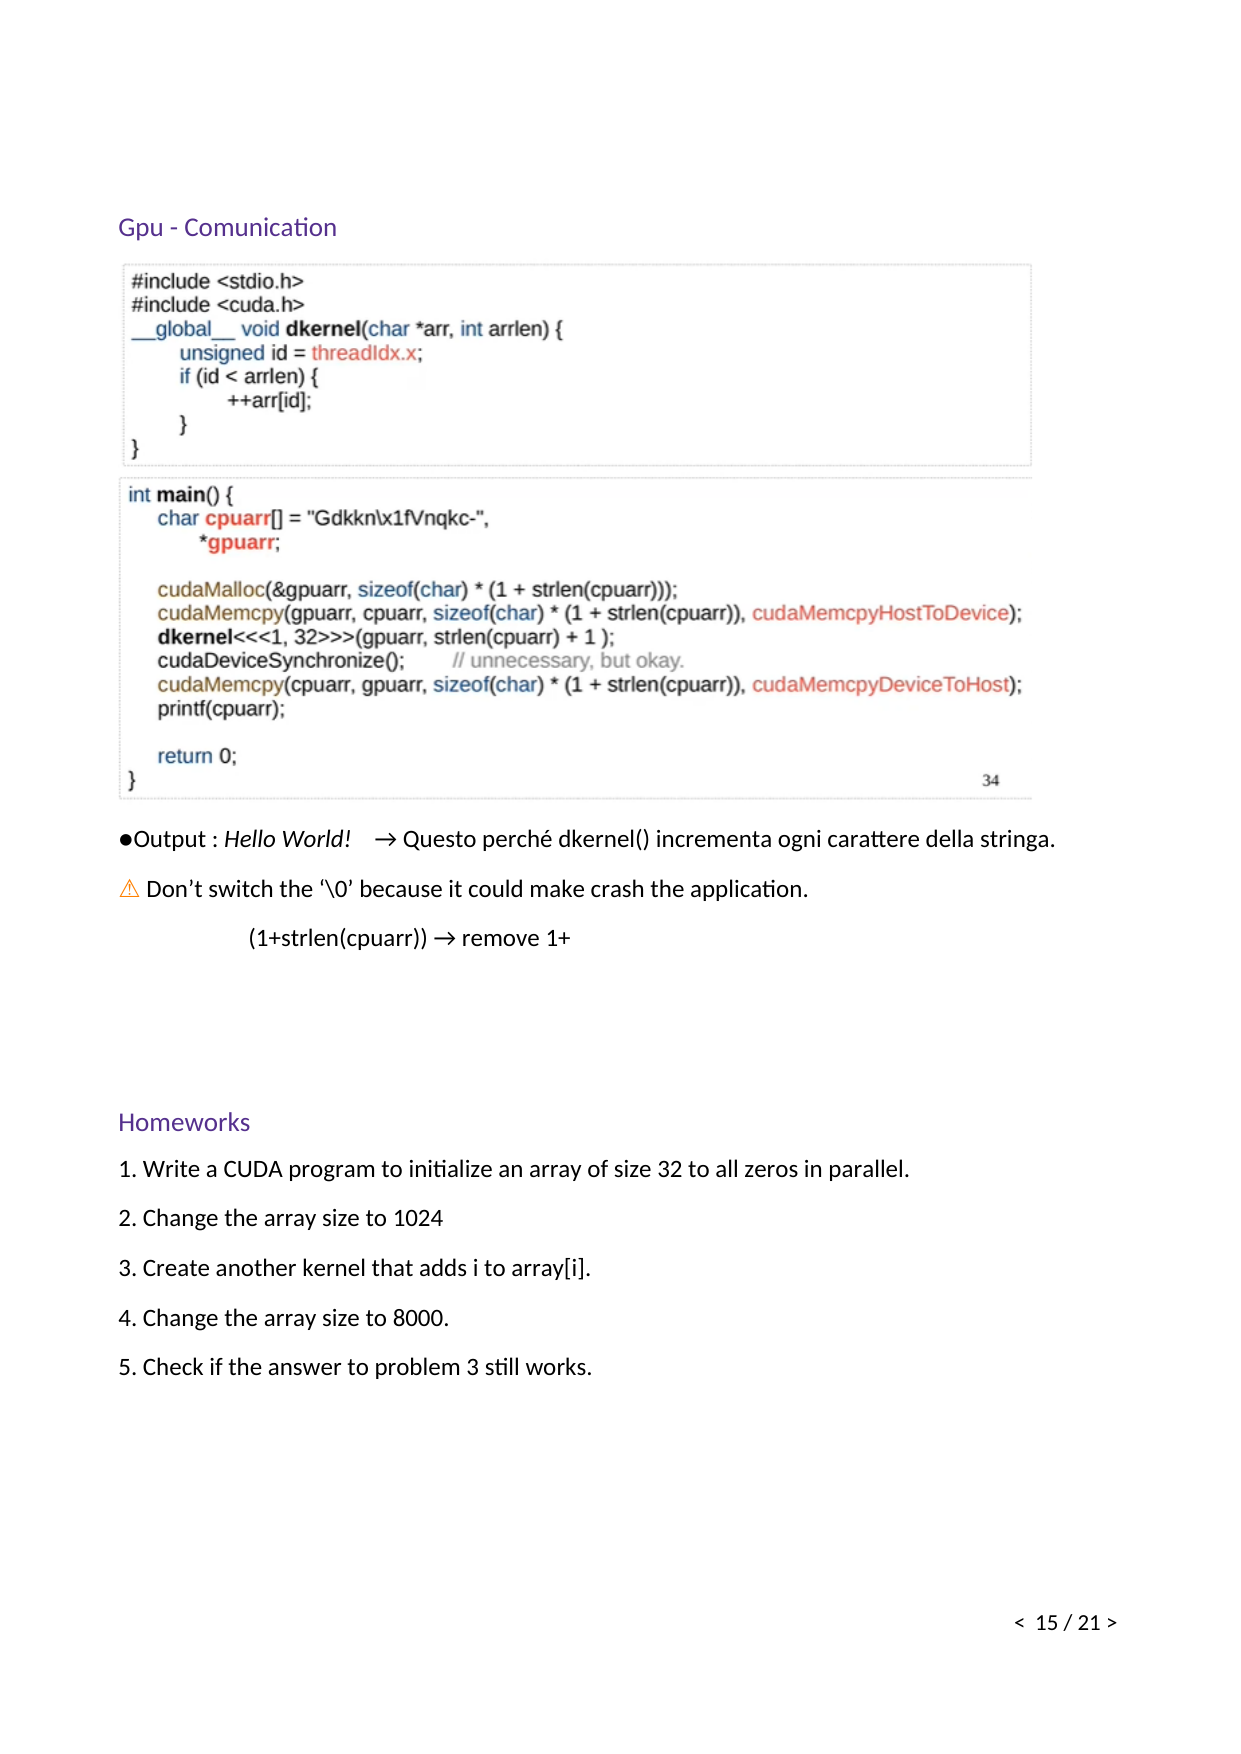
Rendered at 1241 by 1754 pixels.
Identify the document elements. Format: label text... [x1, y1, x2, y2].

picture [118, 257, 1033, 805]
text 5. Check if the answer to problem 3 still works. [118, 1351, 1122, 1382]
text ⚠ Don’t switch the ‘\0’ because it could make crash the application. [118, 873, 1122, 903]
subtitle Gpu - Comunication [118, 210, 1122, 243]
text 2. Change the array size to 1024 [118, 1203, 1122, 1233]
text 1. Write a CUDA program to initialize an array of size 32 to all zeros in parallel. [118, 1153, 1122, 1183]
text 4. Change the array size to 8000. [118, 1302, 1122, 1332]
text 3. Create another kernel that adds i to array[i]. [118, 1252, 1122, 1283]
subtitle Homeworks [118, 1105, 1122, 1138]
text ●Output : Hello World! → Questo perché dkernel() incrementa ogni carattere della stringa. [118, 823, 1122, 854]
text (1+strlen(cpuarr)) → remove 1+ [118, 922, 1122, 953]
